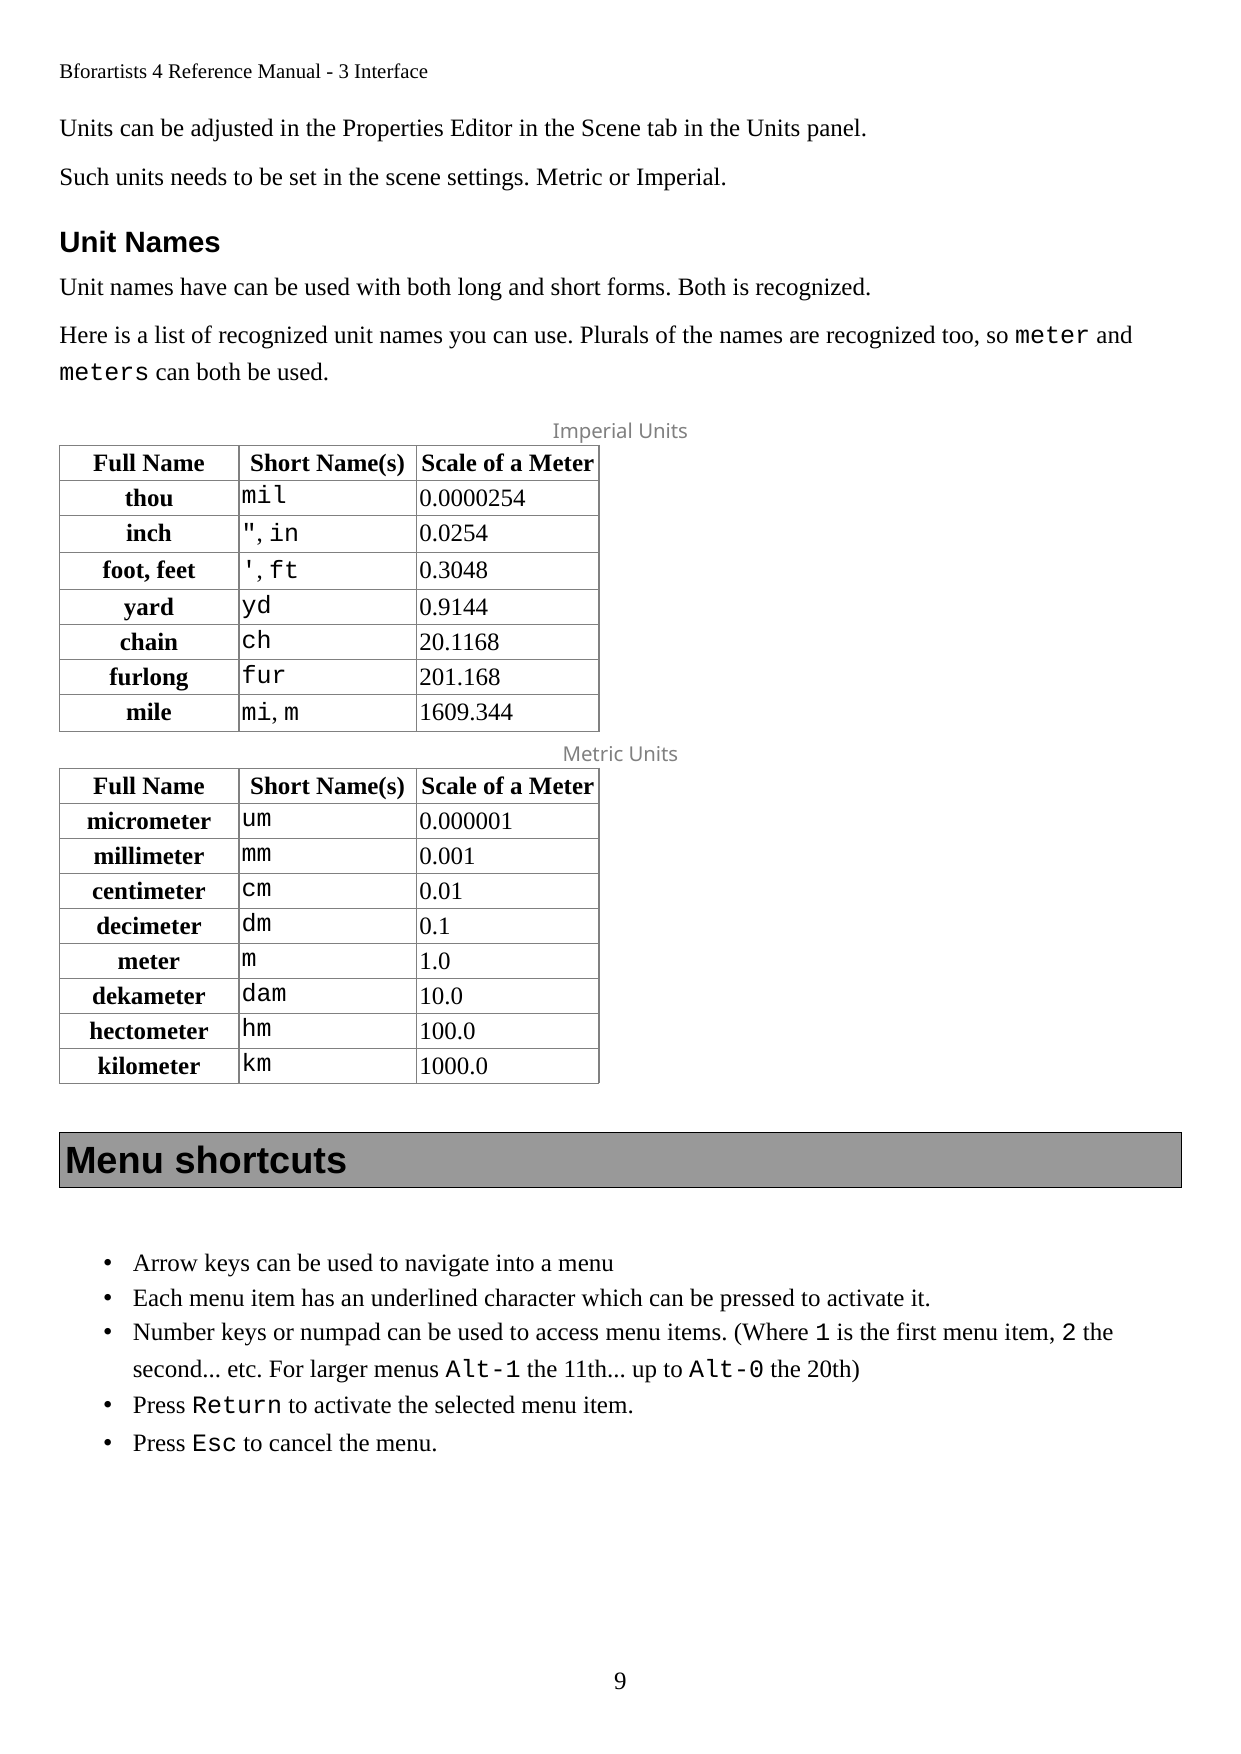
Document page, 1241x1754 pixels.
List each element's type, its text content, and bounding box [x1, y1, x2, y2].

text Imperial Units [59, 413, 1181, 445]
list Press Return to activate the selected menu item. [103, 1391, 1181, 1421]
table_header Short Name(s) [240, 446, 416, 480]
table_cell yard [60, 590, 238, 624]
text Metric Units [59, 736, 1181, 767]
list Each menu item has an underlined character which can be pressed to activate it. [103, 1283, 1181, 1311]
table_cell mm [240, 839, 416, 872]
table_header Full Name [60, 769, 238, 802]
subtitle Unit Names [59, 225, 1181, 259]
table_cell ch [240, 625, 416, 659]
table_cell dam [240, 979, 416, 1012]
table_cell 0.01 [417, 874, 598, 907]
list Press Esc to cancel the menu. [103, 1428, 1181, 1458]
table_cell 10.0 [417, 979, 598, 1012]
list Arrow keys can be used to navigate into a menu [103, 1248, 1181, 1277]
table_cell chain [60, 625, 238, 659]
text Such units needs to be set in the scene settings. Metric or Imperial. [59, 162, 1181, 190]
table_cell ", in [240, 516, 416, 552]
table_cell um [240, 804, 416, 837]
table_cell furlong [60, 660, 238, 694]
table_cell meter [60, 944, 238, 977]
table_cell 0.001 [417, 839, 598, 872]
table_header Short Name(s) [240, 769, 416, 802]
table_cell millimeter [60, 839, 238, 872]
table_cell micrometer [60, 804, 238, 837]
table_cell m [240, 944, 416, 977]
table_cell ', ft [240, 553, 416, 589]
table_cell mile [60, 695, 238, 731]
table_cell 20.1168 [417, 625, 598, 659]
table_cell centimeter [60, 874, 238, 907]
table_cell 201.168 [417, 660, 598, 694]
table_cell mi, m [240, 695, 416, 731]
table_cell 1609.344 [417, 695, 598, 731]
table_cell 0.9144 [417, 590, 598, 624]
table_cell mil [240, 481, 416, 515]
table_cell hm [240, 1014, 416, 1047]
text Here is a list of recognized unit names you can use. Plurals of the names are recognized too, so meter and meters can both be used. [59, 321, 1181, 388]
table_cell kilometer [60, 1049, 238, 1082]
table_cell inch [60, 516, 238, 552]
table_cell 0.0000254 [417, 481, 598, 515]
table_cell km [240, 1049, 416, 1082]
table_header Scale of a Meter [417, 446, 598, 480]
table_cell 1000.0 [417, 1049, 598, 1082]
table_header Scale of a Meter [417, 769, 598, 802]
table_cell 0.000001 [417, 804, 598, 837]
table_cell 1.0 [417, 944, 598, 977]
text Units can be adjusted in the Properties Editor in the Scene tab in the Units panel. [59, 113, 1181, 141]
text Unit names have can be used with both long and short forms. Both is recognized. [59, 272, 1181, 300]
table_cell dekameter [60, 979, 238, 1012]
table_cell thou [60, 481, 238, 515]
table_cell 0.3048 [417, 553, 598, 589]
table_cell yd [240, 590, 416, 624]
table_cell hectometer [60, 1014, 238, 1047]
table_cell cm [240, 874, 416, 907]
table_cell foot, feet [60, 553, 238, 589]
table_header Full Name [60, 446, 238, 480]
table_cell fur [240, 660, 416, 694]
table_cell dm [240, 909, 416, 942]
table_cell 0.0254 [417, 516, 598, 552]
table_cell 0.1 [417, 909, 598, 942]
table_cell 100.0 [417, 1014, 598, 1047]
table_cell decimeter [60, 909, 238, 942]
table_header Menu shortcuts [60, 1133, 1181, 1187]
list Number keys or numpad can be used to access menu items. (Where 1 is the first menu item, 2 the second... etc. For larger menus Alt-1 the 11th... up to Alt-0 the 20th) [103, 1317, 1181, 1384]
